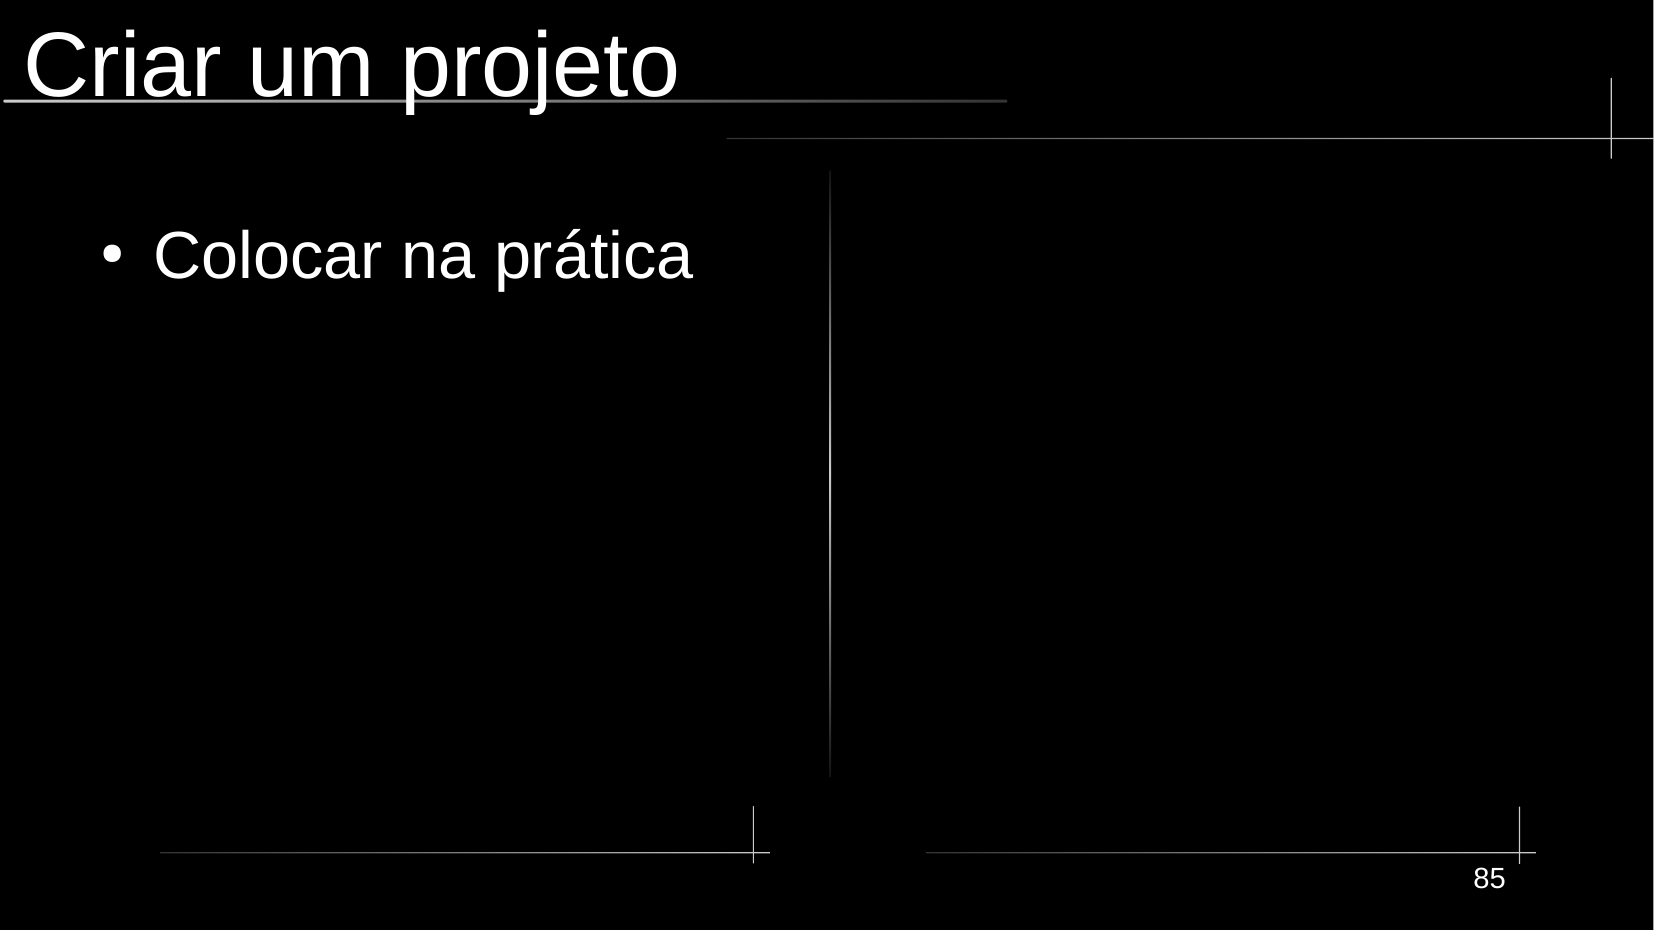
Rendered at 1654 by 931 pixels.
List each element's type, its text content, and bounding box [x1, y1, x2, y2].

title Criar um projeto [23, 11, 1589, 119]
list Colocar na prática [82, 217, 1571, 757]
